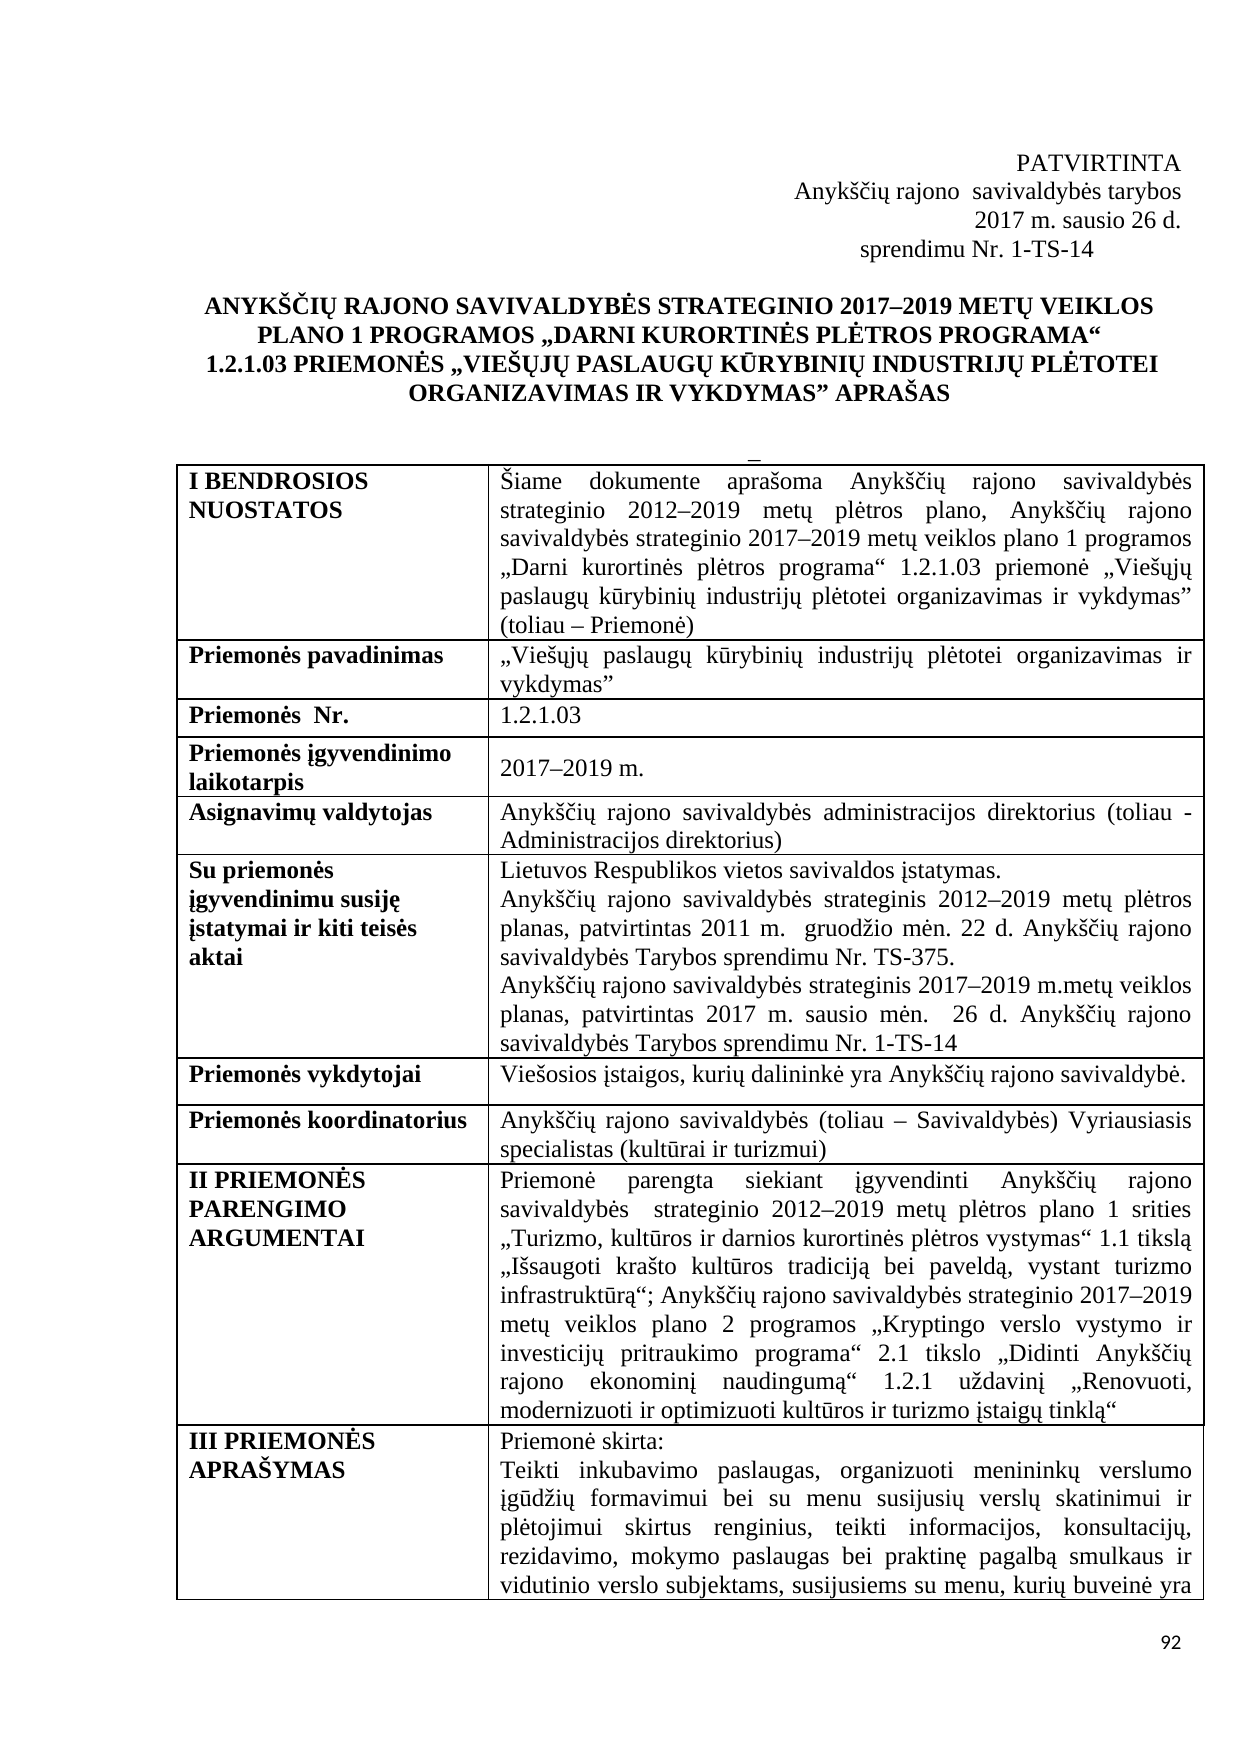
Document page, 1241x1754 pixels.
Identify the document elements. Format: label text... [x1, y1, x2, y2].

table_cell Priemonės įgyvendinimo laikotarpis [178, 738, 488, 796]
text 2017 m. sausio 26 d. [177, 205, 1181, 234]
table_cell Viešosios įstaigos, kurių dalininkė yra Anykščių rajono savivaldybė. [489, 1059, 1203, 1103]
text 1.2.1.03 PRIEMONĖS „VIEŠŲJŲ PASLAUGŲ KŪRYBINIŲ INDUSTRIJŲ PLĖTOTEI ORGANIZAVIMAS IR VYKDYMAS” APRAŠAS [177, 349, 1181, 406]
table_cell Priemonės vykdytojai [178, 1059, 488, 1103]
table_cell „Viešųjų paslaugų kūrybinių industrijų plėtotei organizavimas ir vykdymas” [489, 641, 1203, 698]
text Anykščių rajono savivaldybės tarybos [327, 176, 1181, 205]
table_cell Priemonė parengta siekiant įgyvendinti Anykščių rajono savivaldybės strateginio 2012–2019 metų plėtros plano 1 srities „Turizmo, kultūros ir darnios kurortinės plėtros vystymas“ 1.1 tikslą „Išsaugoti krašto kultūros tradiciją bei paveldą, vystant turizmo infrastruktūrą“; Anykščių rajono savivaldybės strateginio 2017–2019 metų veiklos plano 2 programos „Kryptingo verslo vystymo ir investicijų pritraukimo programa“ 2.1 tikslo „Didinti Anykščių rajono ekonominį naudingumą“ 1.2.1 uždavinį „Renovuoti, modernizuoti ir optimizuoti kultūros ir turizmo įstaigų tinklą“ [489, 1165, 1203, 1424]
table_cell Anykščių rajono savivaldybės (toliau – Savivaldybės) Vyriausiasis specialistas (kultūrai ir turizmui) [489, 1106, 1203, 1163]
table_header I BENDROSIOS NUOSTATOS [178, 466, 488, 638]
table_cell Lietuvos Respublikos vietos savivaldos įstatymas. Anykščių rajono savivaldybės strateginis 2012–2019 metų plėtros planas, patvirtintas 2011 m. gruodžio mėn. 22 d. Anykščių rajono savivaldybės Tarybos sprendimu Nr. TS-375. Anykščių rajono savivaldybės strateginis 2017–2019 m.metų veiklos planas, patvirtintas 2017 m. sausio mėn. 26 d. Anykščių rajono savivaldybės Tarybos sprendimu Nr. 1-TS-14 [489, 855, 1203, 1057]
table_cell Anykščių rajono savivaldybės administracijos direktorius (toliau - Administracijos direktorius) [489, 797, 1203, 854]
table_cell Priemonė skirta: Teikti inkubavimo paslaugas, organizuoti menininkų verslumo įgūdžių formavimui bei su menu susijusių verslų skatinimui ir plėtojimui skirtus renginius, teikti informacijos, konsultacijų, rezidavimo, mokymo paslaugas bei praktinę pagalbą smulkaus ir vidutinio verslo subjektams, susijusiems su menu, kurių buveinė yra [489, 1426, 1203, 1598]
text PATVIRTINTA [327, 148, 1181, 176]
text sprendimu Nr. 1-TS-14 [177, 234, 1181, 263]
table_cell 1.2.1.03 [489, 700, 1203, 736]
table_cell III PRIEMONĖS APRAŠYMAS [178, 1426, 488, 1598]
text _ [327, 435, 1181, 464]
table_cell Priemonės pavadinimas [178, 641, 488, 698]
text ANYKŠČIŲ RAJONO SAVIVALDYBĖS STRATEGINIO 2017–2019 METŲ VEIKLOS PLANO 1 PROGRAMOS „DARNI KURORTINĖS PLĖTROS PROGRAMA“ [177, 291, 1181, 349]
table_header Šiame dokumente aprašoma Anykščių rajono savivaldybės strateginio 2012–2019 metų plėtros plano, Anykščių rajono savivaldybės strateginio 2017–2019 metų veiklos plano 1 programos „Darni kurortinės plėtros programa“ 1.2.1.03 priemonė „Viešųjų paslaugų kūrybinių industrijų plėtotei organizavimas ir vykdymas” (toliau – Priemonė) [489, 466, 1203, 638]
table_cell Su priemonės įgyvendinimu susiję įstatymai ir kiti teisės aktai [178, 855, 488, 1057]
table_cell 2017–2019 m. [489, 738, 1203, 796]
table_cell Priemonės koordinatorius [178, 1106, 488, 1163]
table_cell Asignavimų valdytojas [178, 797, 488, 854]
table_cell Priemonės Nr. [178, 700, 488, 736]
table_cell II PRIEMONĖS PARENGIMO ARGUMENTAI [178, 1165, 488, 1424]
